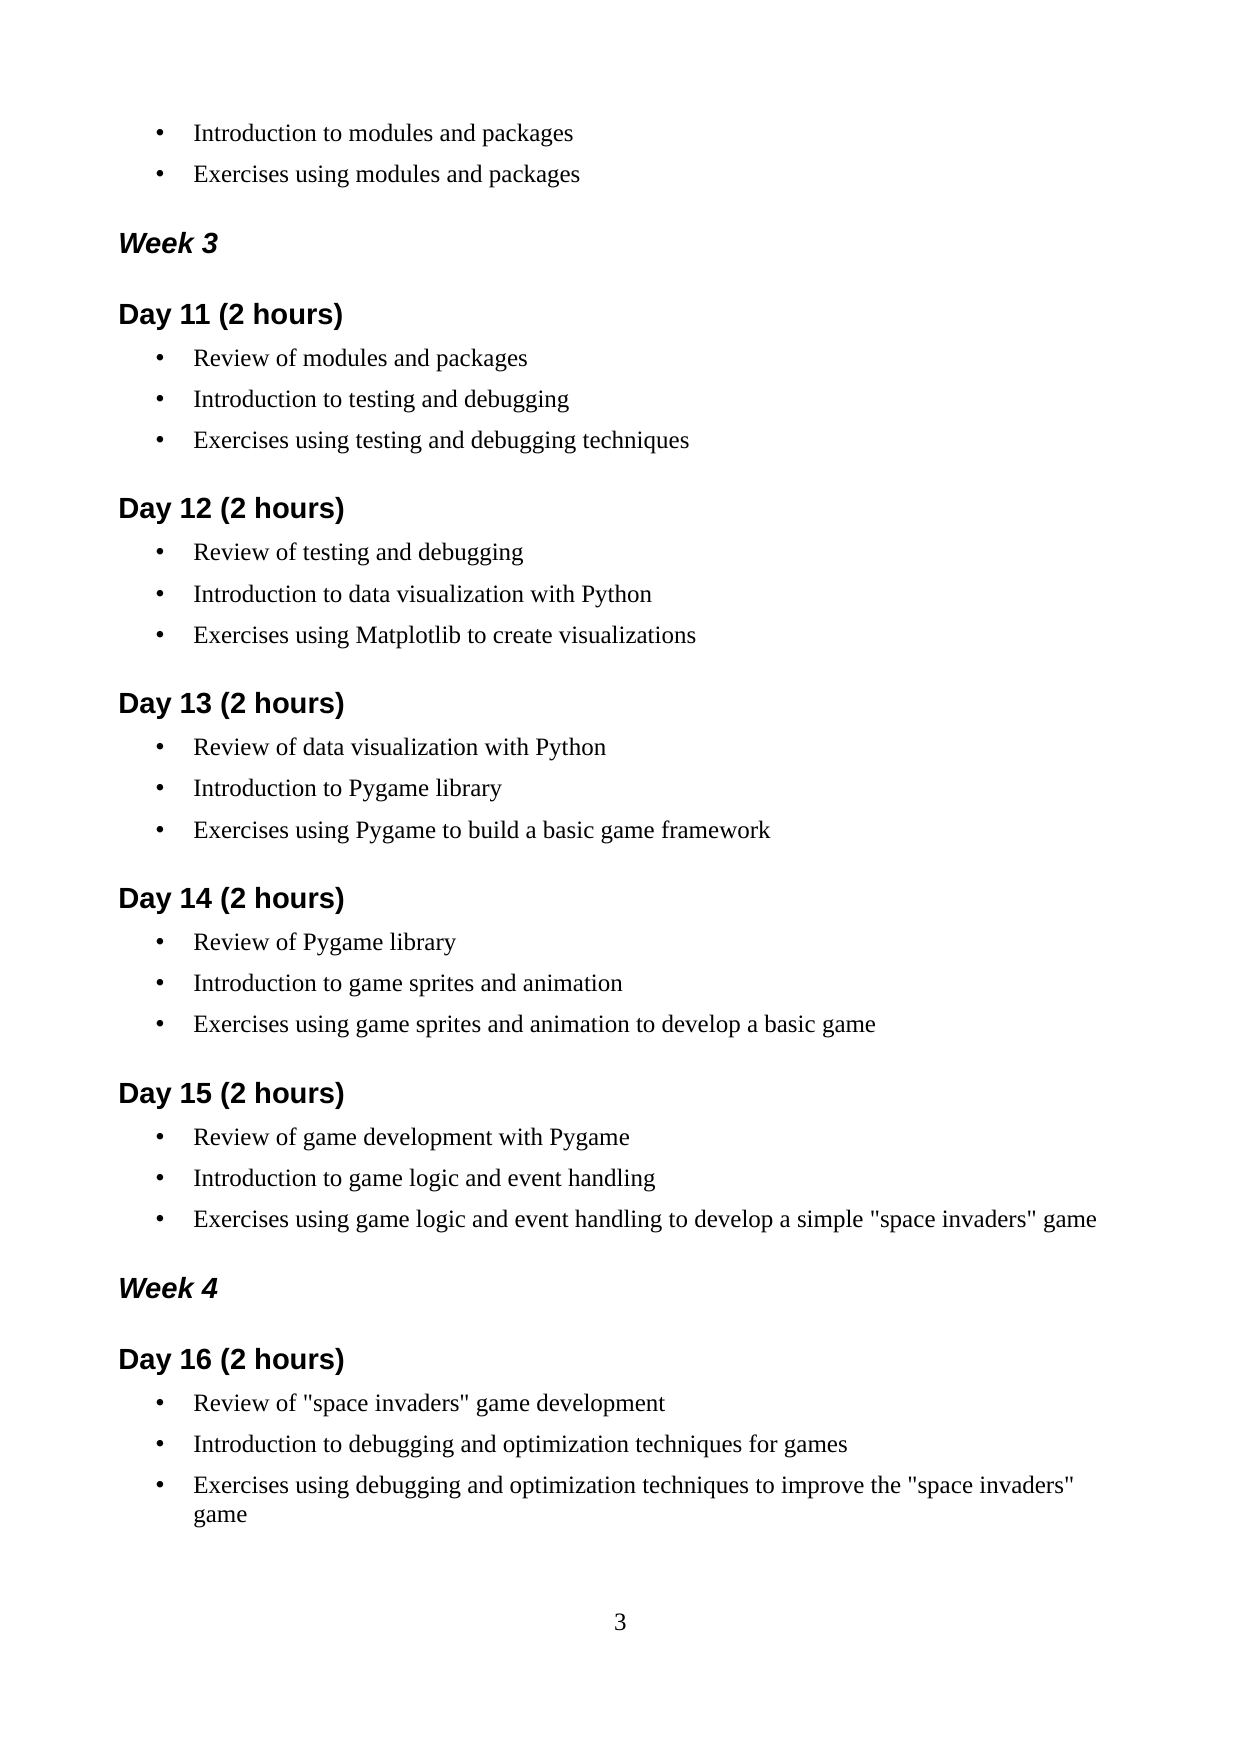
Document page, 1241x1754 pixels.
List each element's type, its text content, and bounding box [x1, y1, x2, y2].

list Review of modules and packages [156, 343, 1122, 371]
list Review of "space invaders" game development [156, 1388, 1122, 1416]
list Introduction to game logic and event handling [156, 1163, 1122, 1192]
list Introduction to testing and debugging [156, 384, 1122, 413]
subtitle Week 4 [118, 1271, 1122, 1304]
list Review of Pygame library [156, 927, 1122, 956]
list Exercises using Pygame to build a basic game framework [156, 815, 1122, 843]
list Introduction to data visualization with Python [156, 579, 1122, 607]
list Review of testing and debugging [156, 537, 1122, 566]
subtitle Week 3 [118, 226, 1122, 259]
list Exercises using game sprites and animation to develop a basic game [156, 1009, 1122, 1038]
list Introduction to Pygame library [156, 773, 1122, 802]
subtitle Day 16 (2 hours) [118, 1342, 1122, 1375]
list Exercises using modules and packages [156, 159, 1122, 188]
subtitle Day 15 (2 hours) [118, 1076, 1122, 1109]
subtitle Day 14 (2 hours) [118, 881, 1122, 914]
list Exercises using Matplotlib to create visualizations [156, 620, 1122, 649]
subtitle Day 11 (2 hours) [118, 297, 1122, 330]
list Introduction to debugging and optimization techniques for games [156, 1429, 1122, 1458]
list Exercises using game logic and event handling to develop a simple "space invaders" game [156, 1204, 1122, 1233]
subtitle Day 13 (2 hours) [118, 686, 1122, 720]
subtitle Day 12 (2 hours) [118, 491, 1122, 525]
list Exercises using debugging and optimization techniques to improve the "space invaders" game [156, 1470, 1122, 1528]
list Introduction to game sprites and animation [156, 968, 1122, 997]
list Introduction to modules and packages [156, 118, 1122, 147]
list Exercises using testing and debugging techniques [156, 425, 1122, 454]
list Review of game development with Pygame [156, 1122, 1122, 1151]
list Review of data visualization with Python [156, 732, 1122, 761]
